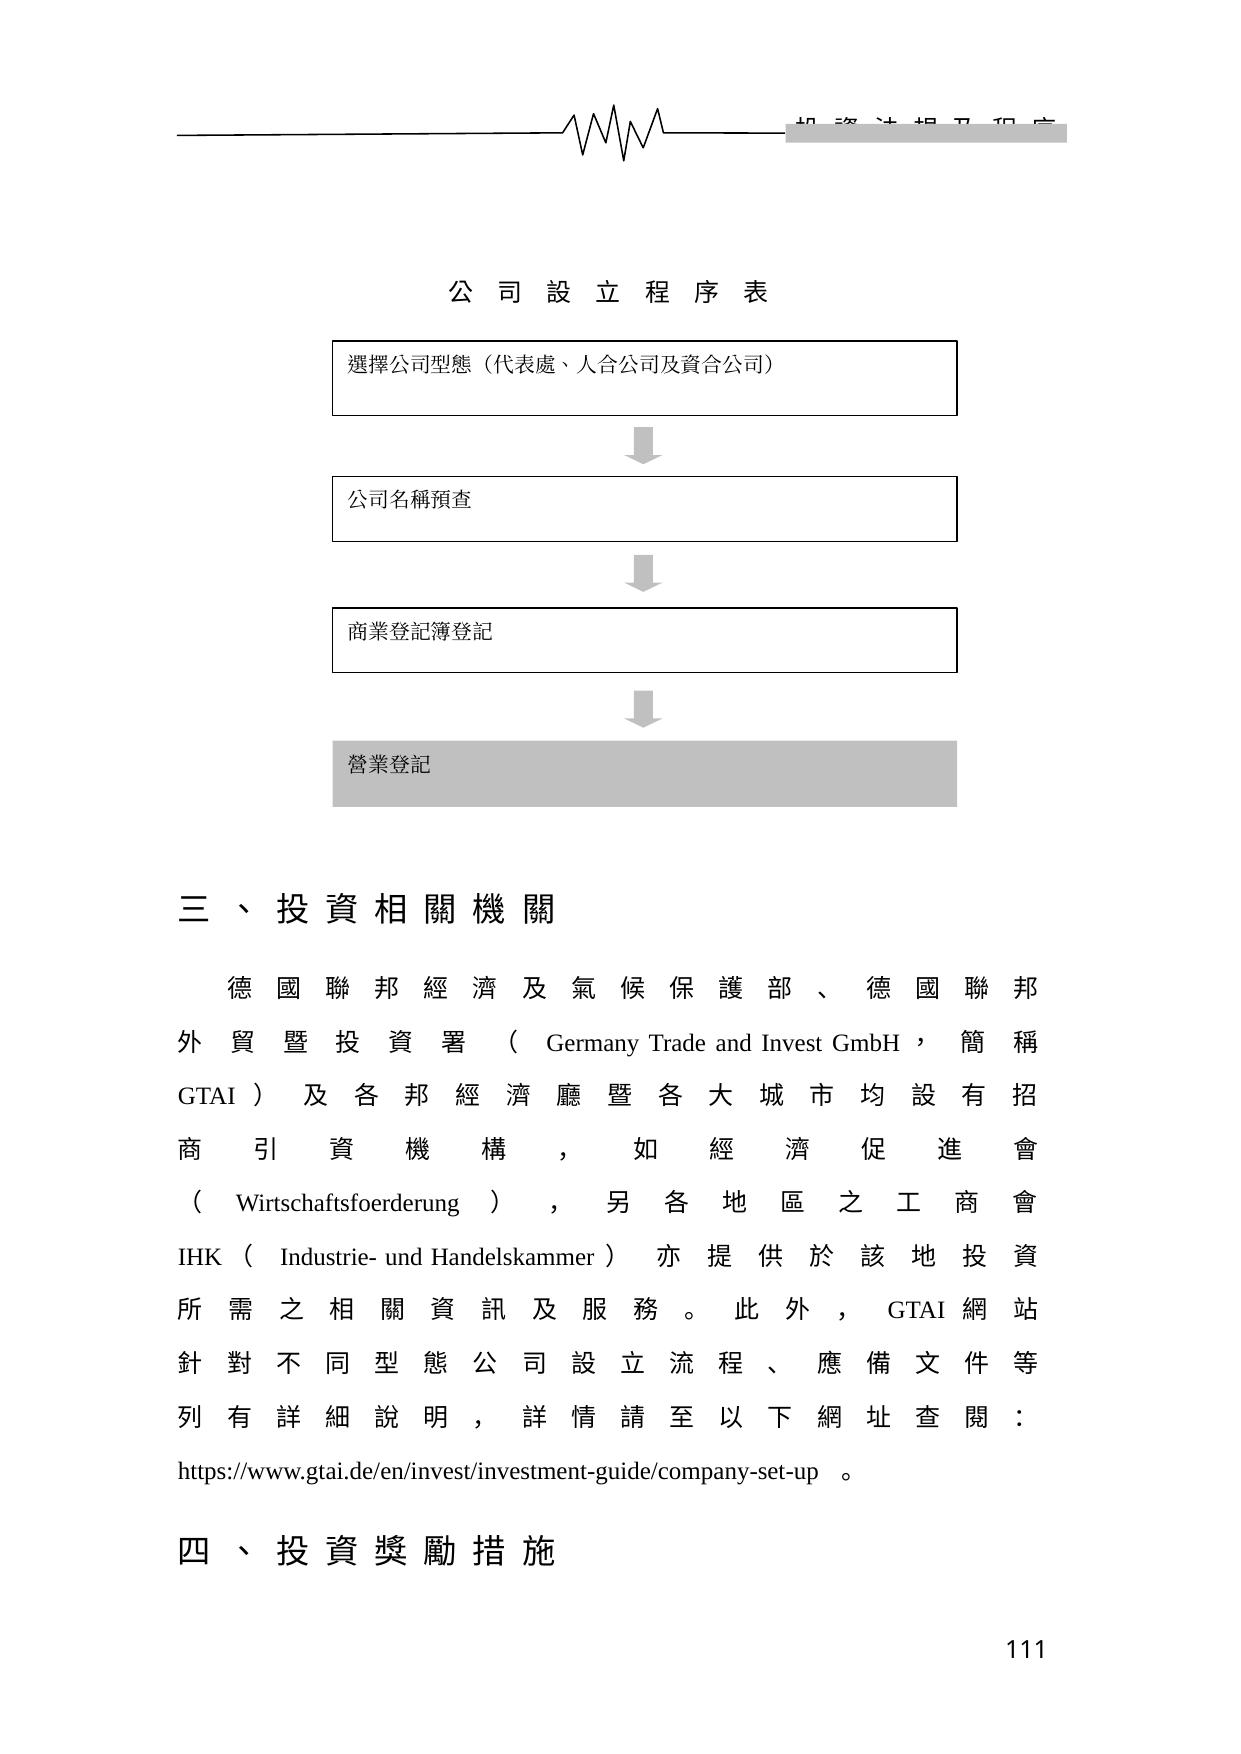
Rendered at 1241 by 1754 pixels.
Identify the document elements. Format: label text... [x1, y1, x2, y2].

text 四、投資獎勵措施 [178, 1522, 1063, 1576]
text 德國聯邦經濟及氣候保護部、德國聯邦外貿暨投資署（Germany Trade and Invest GmbH，簡稱GTAI）及各邦經濟廳暨各大城市均設有招商引資機構，如經濟促進會（Wirtschaftsfoerderung），另各地區之工商會IHK（Industrie- und Handelskammer）亦提供於該地投資所需之相關資訊及服務。此外，GTAI網站針對不同型態公司設立流程、應備文件等列有詳細說明，詳情請至以下網址查閱：https://www.gtai.de/en/invest/investment-guide/company-set-up。 [178, 960, 1063, 1495]
text 三、投資相關機關 [178, 880, 1063, 933]
text 公司設立程序表 [178, 264, 1063, 317]
